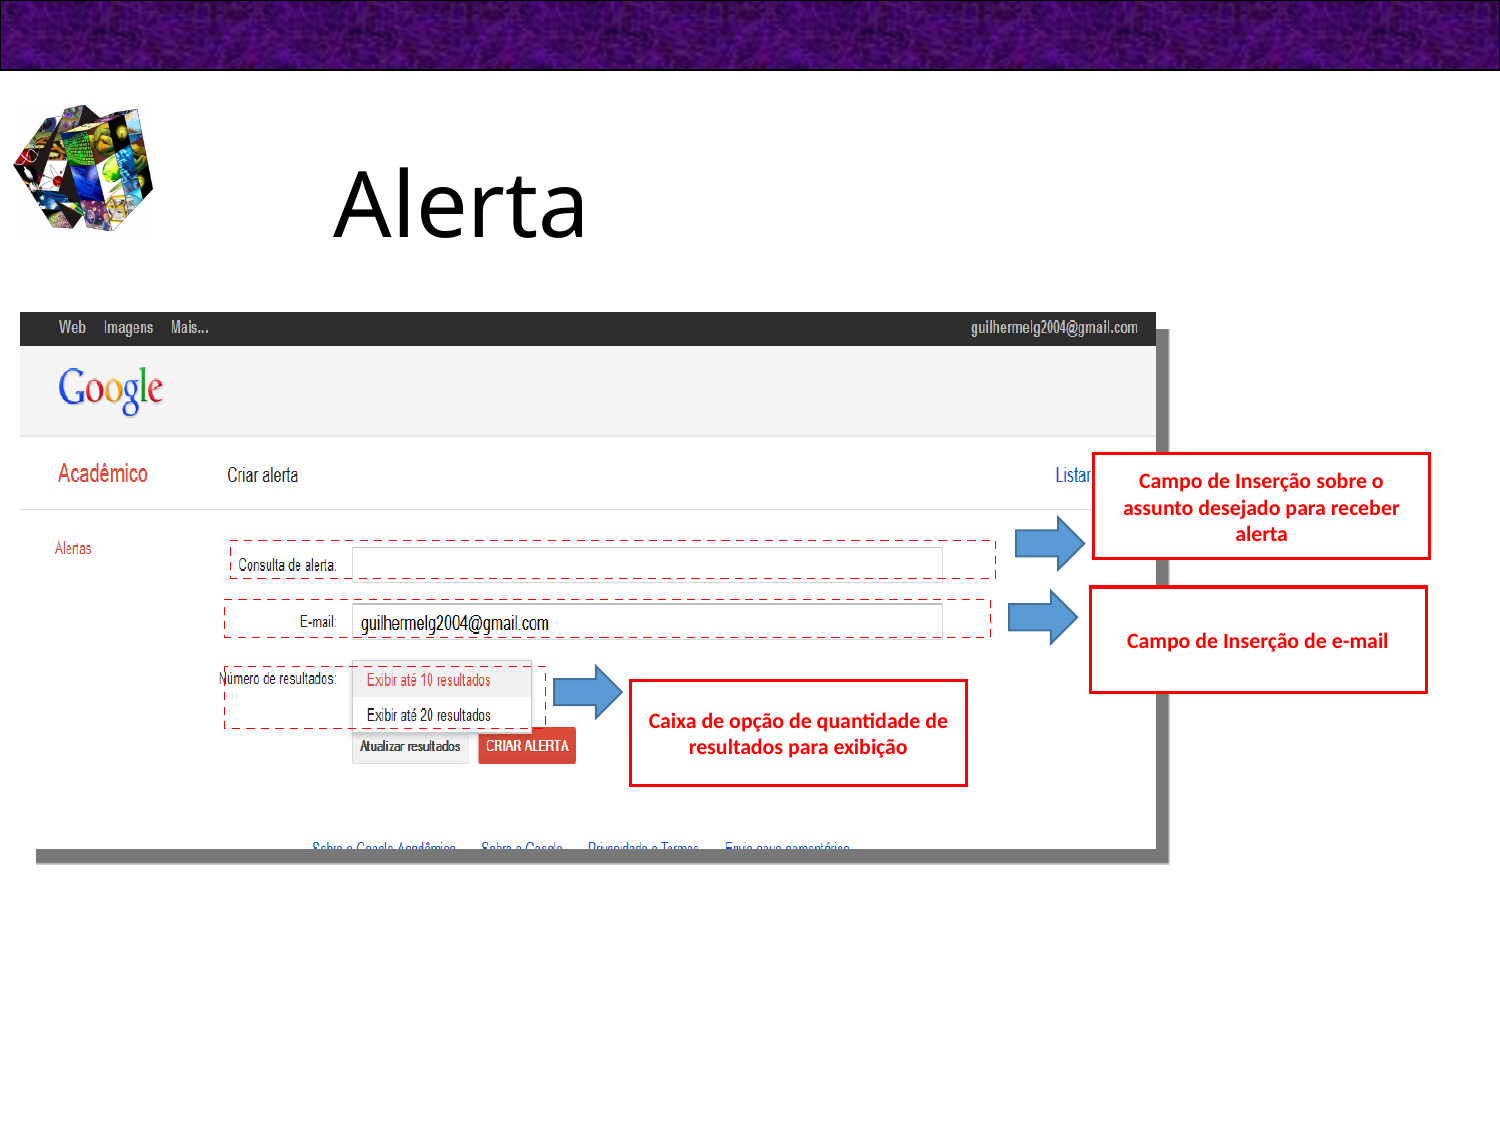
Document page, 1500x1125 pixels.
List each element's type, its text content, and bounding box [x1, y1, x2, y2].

text_box [554, 666, 622, 719]
text_box [1016, 517, 1085, 570]
text_box Campo de Inserção sobre o assunto desejado para receber alerta [1093, 453, 1430, 559]
text_box Caixa de opção de quantidade de resultados para exibição [630, 680, 967, 786]
text_box [1009, 591, 1078, 644]
picture [20, 312, 1156, 849]
picture [1, 1, 1499, 69]
text_box Campo de Inserção de e-mail [1090, 586, 1427, 693]
title Alerta [319, 102, 1416, 313]
